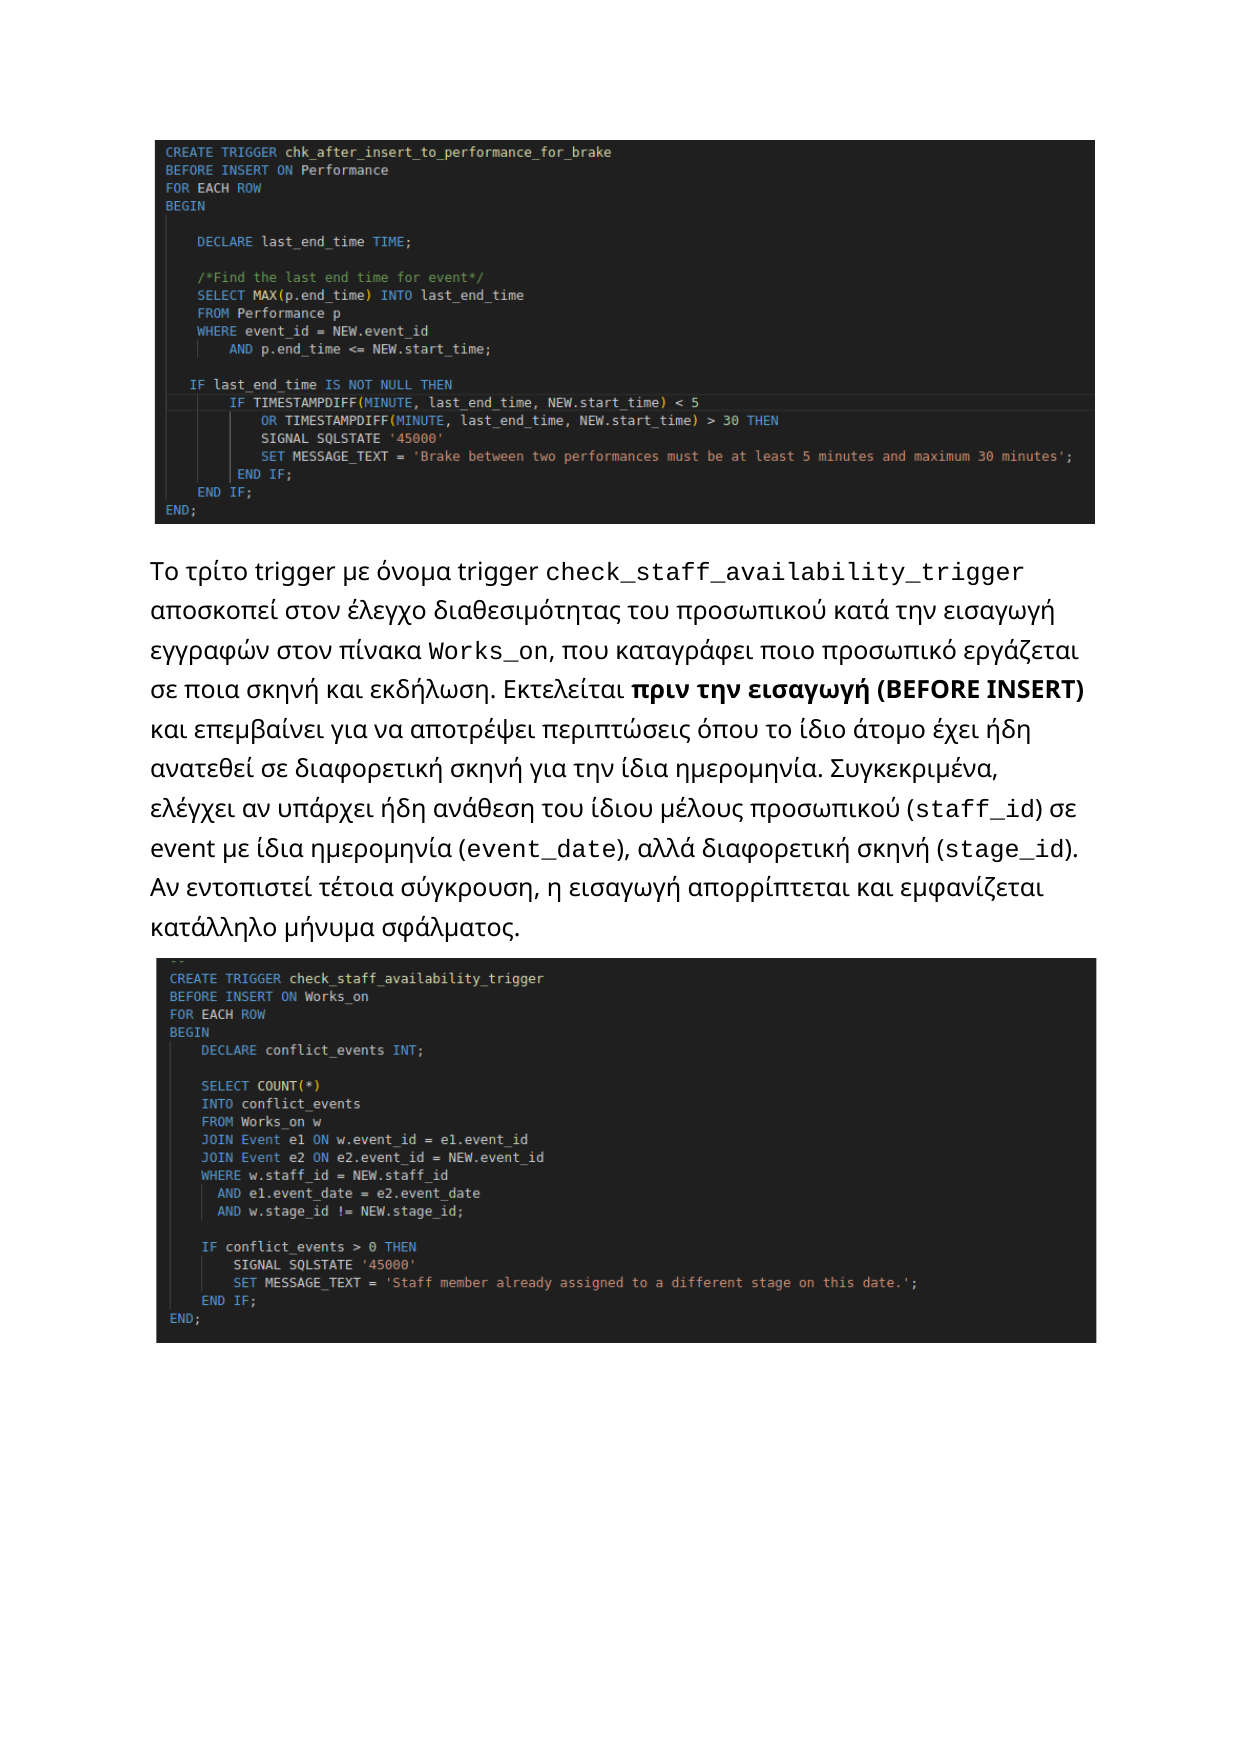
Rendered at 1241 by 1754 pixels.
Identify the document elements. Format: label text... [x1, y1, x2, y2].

picture [154, 140, 1095, 524]
picture [156, 958, 1097, 1343]
text Το τρίτο trigger με όνομα trigger check_staff_availability_trigger αποσκοπεί στον έλεγχο διαθεσιμότητας του προσωπικού κατά την εισαγωγή εγγραφών στον πίνακα Works_on, που καταγράφει ποιο προσωπικό εργάζεται σε ποια σκηνή και εκδήλωση. Εκτελείται πριν την εισαγωγή (BEFORE INSERT) και επεμβαίνει για να αποτρέψει περιπτώσεις όπου το ίδιο άτομο έχει ήδη ανατεθεί σε διαφορετική σκηνή για την ίδια ημερομηνία. Συγκεκριμένα, ελέγχει αν υπάρχει ήδη ανάθεση του ίδιου μέλους προσωπικού (staff_id) σε event με ίδια ημερομηνία (event_date), αλλά διαφορετική σκηνή (stage_id). Αν εντοπιστεί τέτοια σύγκρουση, η εισαγωγή απορρίπτεται και εμφανίζεται κατάλληλο μήνυμα σφάλματος. [150, 553, 1090, 943]
